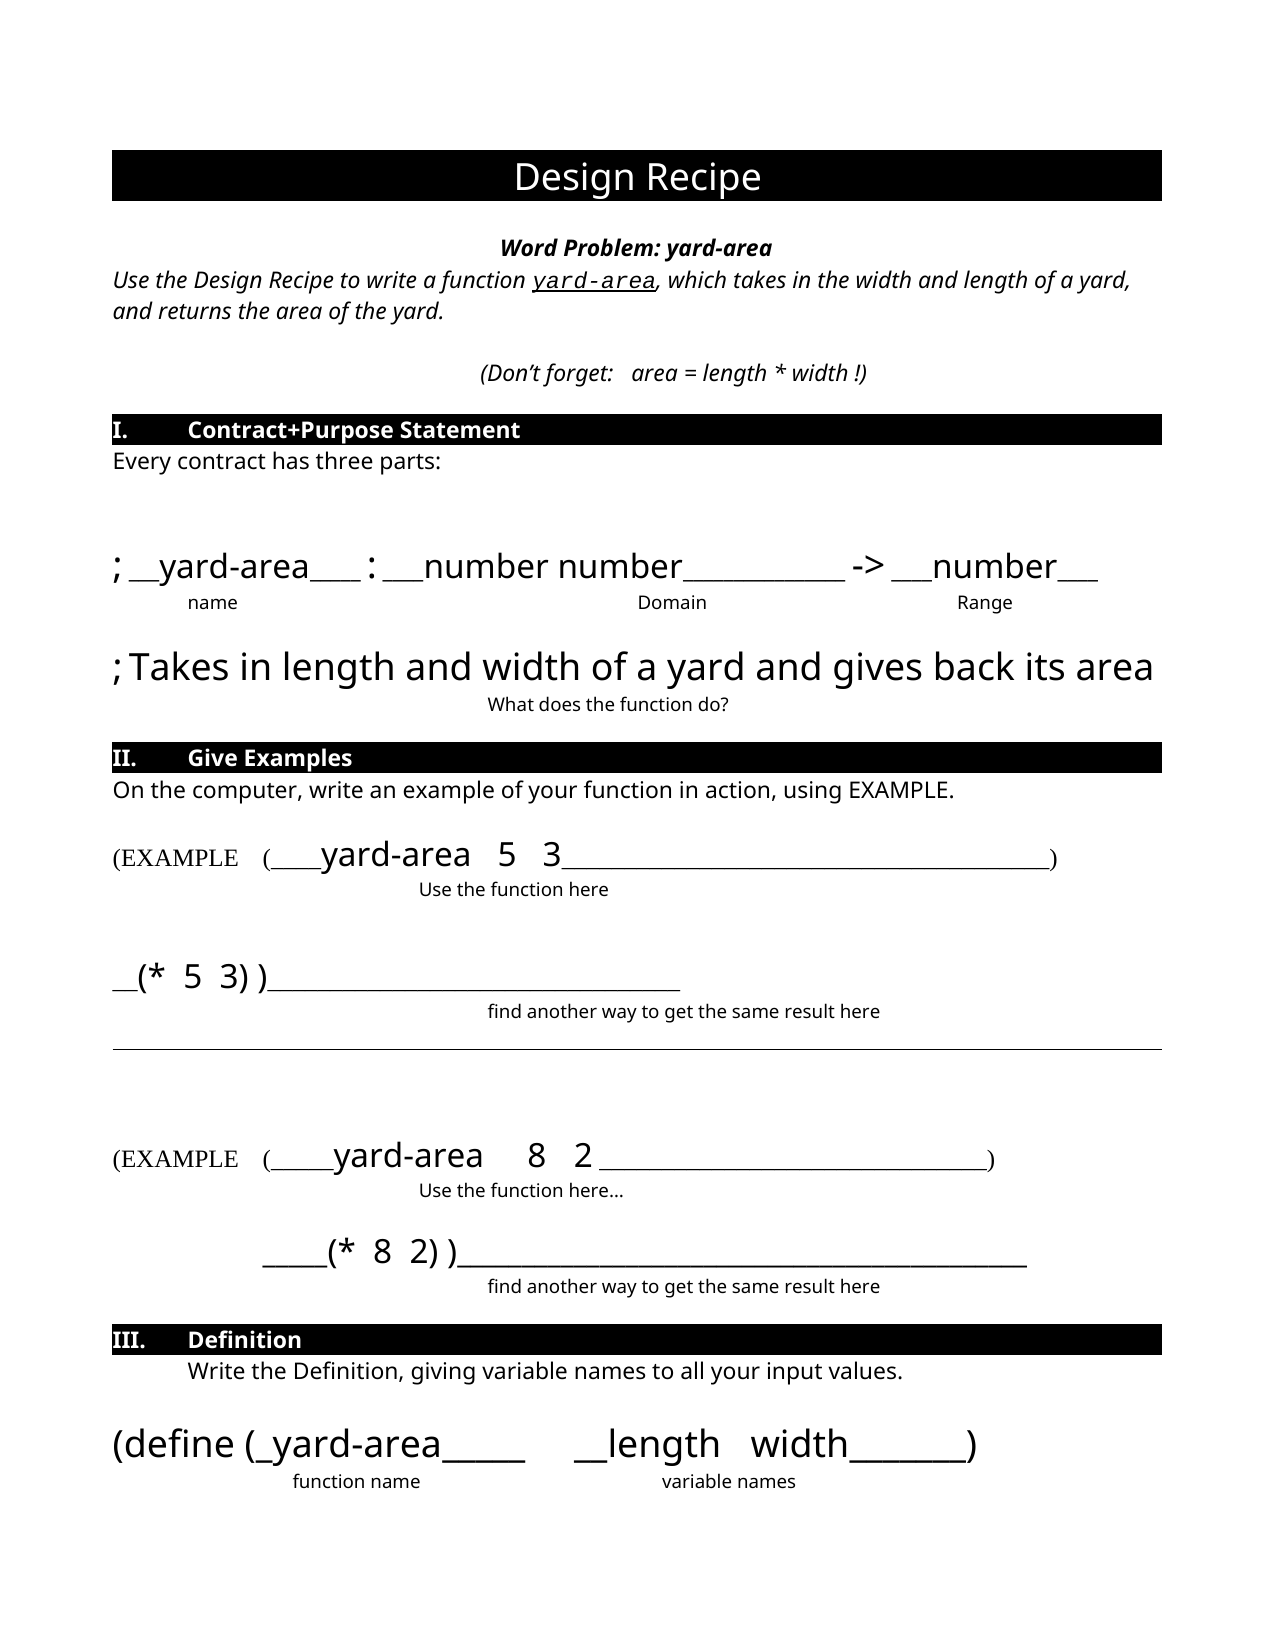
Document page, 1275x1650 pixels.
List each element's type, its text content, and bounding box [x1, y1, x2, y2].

text Use the function here… [337, 1177, 1162, 1203]
text (EXAMPLE (_____yard-area 8 2 _______________________________) [112, 1132, 1162, 1177]
text _____(* 8 2) )____________________________________________ [187, 1228, 1162, 1273]
text ; Takes in length and width of a yard and gives back its area [112, 641, 1162, 692]
text function name variable names [112, 1469, 1162, 1494]
text __(* 5 3) )_________________________________ [112, 953, 1162, 998]
text (EXAMPLE (____yard-area 5 3_______________________________________) [112, 831, 1162, 876]
text name Domain Range [112, 590, 1162, 615]
text ; ___yard-area_____ : ____number number________________ -> ____number____ [112, 539, 1162, 590]
text (define (_yard-area_____ __length width_______) [112, 1418, 1162, 1469]
subtitle Design Recipe [112, 150, 1162, 201]
subtitle Contract+Purpose Statement [112, 414, 1162, 445]
list Write the Definition, giving variable names to all your input values. [150, 1355, 1162, 1387]
text Word Problem: yard-area [112, 232, 1162, 263]
text What does the function do? [112, 692, 1162, 717]
subtitle Give Examples [112, 742, 1162, 773]
text find another way to get the same result here [487, 1273, 1162, 1299]
text On the computer, write an example of your function in action, using EXAMPLE. [112, 773, 1162, 805]
text (Don’t forget: area = length * width !) [112, 357, 1162, 389]
text find another way to get the same result here [487, 998, 1162, 1024]
subtitle Definition [112, 1324, 1162, 1355]
text Use the function here [337, 876, 1162, 902]
text Every contract has three parts: [112, 445, 1162, 476]
text Use the Design Recipe to write a function yard-area, which takes in the width and length of a yard, and returns the area of the yard. [112, 263, 1162, 357]
